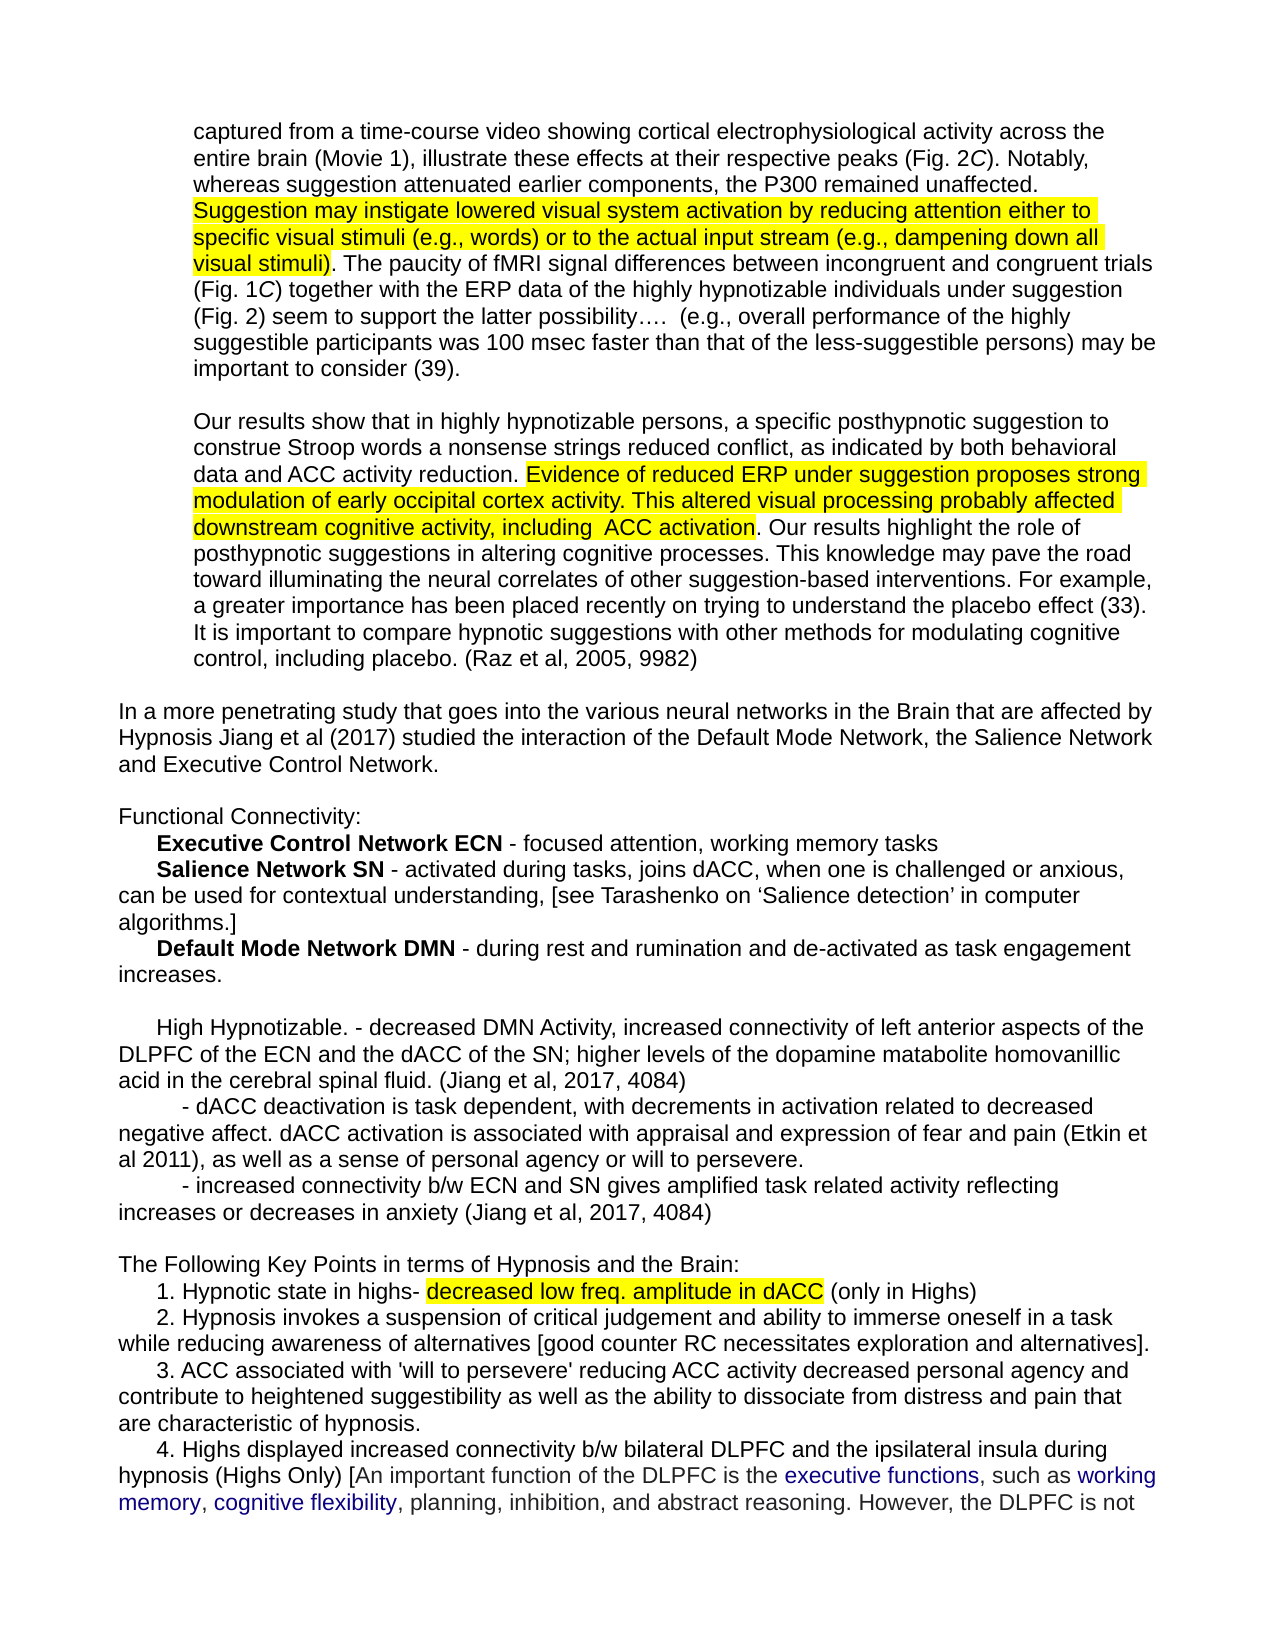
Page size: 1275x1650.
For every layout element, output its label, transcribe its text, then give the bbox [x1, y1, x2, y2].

text captured from a time-course video showing cortical electrophysiological activity across the entire brain (Movie 1), illustrate these effects at their respective peaks (Fig. 2C). Notably, whereas suggestion attenuated earlier components, the P300 remained unaffected. Suggestion may instigate lowered visual system activation by reducing attention either to specific visual stimuli (e.g., words) or to the actual input stream (e.g., dampening down all visual stimuli). The paucity of fMRI signal differences between incongruent and congruent trials (Fig. 1C) together with the ERP data of the highly hypnotizable individuals under suggestion (Fig. 2) seem to support the latter possibility…. (e.g., overall performance of the highly suggestible participants was 100 msec faster than that of the less-suggestible persons) may be important to consider (39). [193, 118, 1157, 382]
text 4. Highs displayed increased connectivity b/w bilateral DLPFC and the ipsilateral insula during hypnosis (Highs Only) [An important function of the DLPFC is the executive functions, such as working memory, cognitive flexibility, planning, inhibition, and abstract reasoning. However, the DLPFC is not [118, 1436, 1157, 1515]
text Executive Control Network ECN - focused attention, working memory tasks [118, 830, 1157, 856]
text High Hypnotizable. - decreased DMN Activity, increased connectivity of left anterior aspects of the DLPFC of the ECN and the dACC of the SN; higher levels of the dopamine matabolite homovanillic acid in the cerebral spinal fluid. (Jiang et al, 2017, 4084) [118, 1014, 1157, 1093]
text 1. Hypnotic state in highs- decreased low freq. amplitude in dACC (only in Highs) [118, 1278, 1157, 1304]
text In a more penetrating study that goes into the various neural networks in the Brain that are affected by Hypnosis Jiang et al (2017) studied the interaction of the Default Mode Network, the Salience Network and Executive Control Network. [118, 698, 1157, 777]
text The Following Key Points in terms of Hypnosis and the Brain: [118, 1251, 1157, 1278]
text 2. Hypnosis invokes a suspension of critical judgement and ability to immerse oneself in a task while reducing awareness of alternatives [good counter RC necessitates exploration and alternatives]. [118, 1304, 1157, 1357]
text Default Mode Network DMN - during rest and rumination and de-activated as task engagement increases. [118, 935, 1157, 988]
text - dACC deactivation is task dependent, with decrements in activation related to decreased negative affect. dACC activation is associated with appraisal and expression of fear and pain (Etkin et al 2011), as well as a sense of personal agency or will to persevere. [118, 1093, 1157, 1172]
text Our results show that in highly hypnotizable persons, a specific posthypnotic suggestion to construe Stroop words a nonsense strings reduced conflict, as indicated by both behavioral data and ACC activity reduction. Evidence of reduced ERP under suggestion proposes strong modulation of early occipital cortex activity. This altered visual processing probably affected downstream cognitive activity, including ACC activation. Our results highlight the role of posthypnotic suggestions in altering cognitive processes. This knowledge may pave the road toward illuminating the neural correlates of other suggestion-based interventions. For example, a greater importance has been placed recently on trying to understand the placebo effect (33). It is important to compare hypnotic suggestions with other methods for modulating cognitive control, including placebo. (Raz et al, 2005, 9982) [193, 408, 1157, 672]
text - increased connectivity b/w ECN and SN gives amplified task related activity reflecting increases or decreases in anxiety (Jiang et al, 2017, 4084) [118, 1172, 1157, 1225]
text Functional Connectivity: [118, 803, 1157, 830]
text 3. ACC associated with 'will to persevere' reducing ACC activity decreased personal agency and contribute to heightened suggestibility as well as the ability to dissociate from distress and pain that are characteristic of hypnosis. [118, 1357, 1157, 1436]
text Salience Network SN - activated during tasks, joins dACC, when one is challenged or anxious, can be used for contextual understanding, [see Tarashenko on ‘Salience detection’ in computer algorithms.] [118, 856, 1157, 935]
